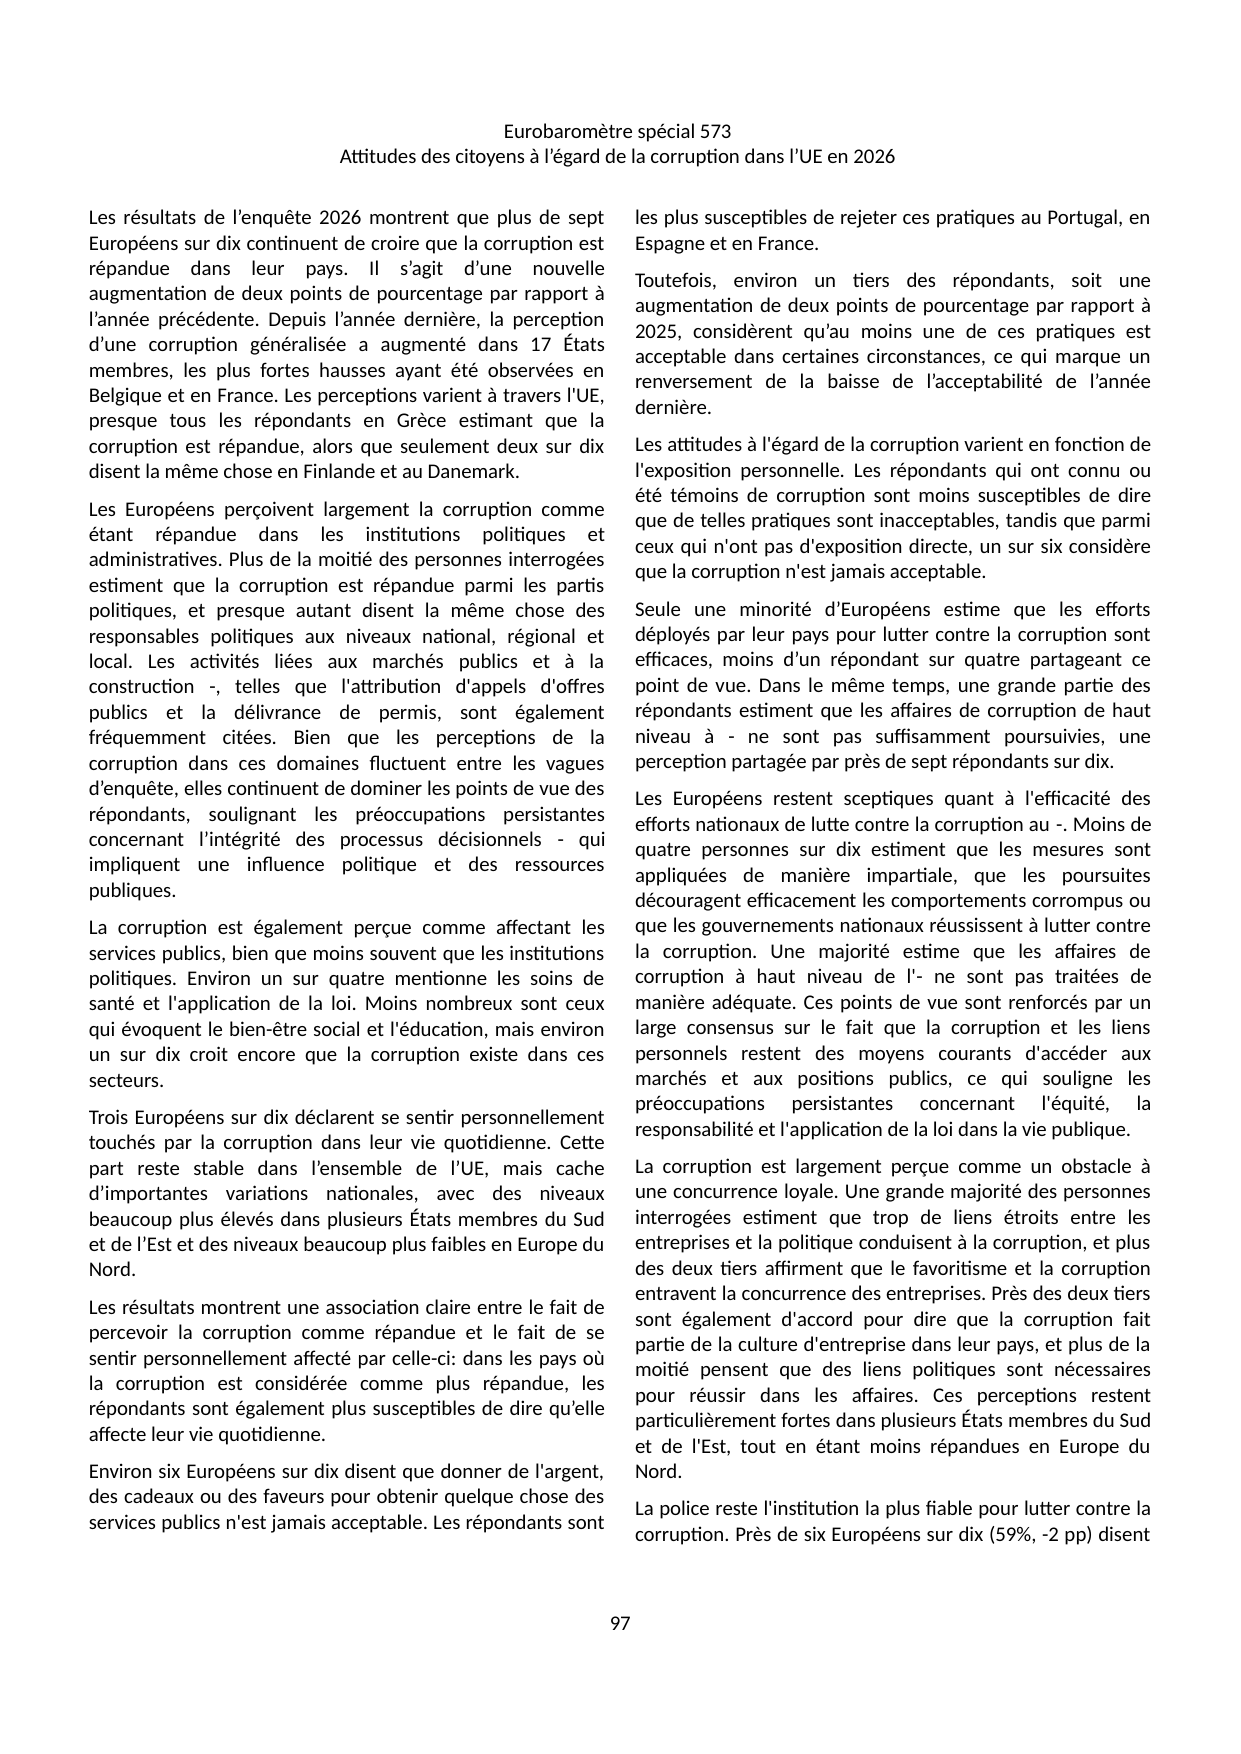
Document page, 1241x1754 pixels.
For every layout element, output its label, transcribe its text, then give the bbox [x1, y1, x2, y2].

text Trois Européens sur dix déclarent se sentir personnellement touchés par la corruption dans leur vie quotidienne. Cette part reste stable dans l’ensemble de l’UE, mais cache d’importantes variations nationales, avec des niveaux beaucoup plus élevés dans plusieurs États membres du Sud et de l’Est et des niveaux beaucoup plus faibles en Europe du Nord. [88, 1104, 605, 1282]
text les plus susceptibles de rejeter ces pratiques au Portugal, en Espagne et en France. [635, 204, 1152, 255]
text La police reste l'institution la plus fiable pour lutter contre la corruption. Près de six Européens sur dix (59%, -2 pp) disent [635, 1496, 1152, 1546]
text Les résultats montrent une association claire entre le fait de percevoir la corruption comme répandue et le fait de se sentir personnellement affecté par celle-ci: dans les pays où la corruption est considérée comme plus répandue, les répondants sont également plus susceptibles de dire qu’elle affecte leur vie quotidienne. [88, 1294, 605, 1446]
text Les Européens perçoivent largement la corruption comme étant répandue dans les institutions politiques et administratives. Plus de la moitié des personnes interrogées estiment que la corruption est répandue parmi les partis politiques, et presque autant disent la même chose des responsables politiques aux niveaux national, régional et local. Les activités liées aux marchés publics et à la construction ‑, telles que l'attribution d'appels d'offres publics et la délivrance de permis, sont également fréquemment citées. Bien que les perceptions de la corruption dans ces domaines fluctuent entre les vagues d’enquête, elles continuent de dominer les points de vue des répondants, soulignant les préoccupations persistantes concernant l’intégrité des processus décisionnels ‑ qui impliquent une influence politique et des ressources publiques. [88, 496, 605, 902]
text Les attitudes à l'égard de la corruption varient en fonction de l'exposition personnelle. Les répondants qui ont connu ou été témoins de corruption sont moins susceptibles de dire que de telles pratiques sont inacceptables, tandis que parmi ceux qui n'ont pas d'exposition directe, un sur six considère que la corruption n'est jamais acceptable. [635, 431, 1152, 584]
text La corruption est également perçue comme affectant les services publics, bien que moins souvent que les institutions politiques. Environ un sur quatre mentionne les soins de santé et l'application de la loi. Moins nombreux sont ceux qui évoquent le bien-être social et l'éducation, mais environ un sur dix croit encore que la corruption existe dans ces secteurs. [88, 914, 605, 1092]
text Seule une minorité d’Européens estime que les efforts déployés par leur pays pour lutter contre la corruption sont efficaces, moins d’un répondant sur quatre partageant ce point de vue. Dans le même temps, une grande partie des répondants estiment que les affaires de corruption de haut niveau à ‑ ne sont pas suffisamment poursuivies, une perception partagée par près de sept répondants sur dix. [635, 596, 1152, 774]
text Les Européens restent sceptiques quant à l'efficacité des efforts nationaux de lutte contre la corruption au ‑. Moins de quatre personnes sur dix estiment que les mesures sont appliquées de manière impartiale, que les poursuites découragent efficacement les comportements corrompus ou que les gouvernements nationaux réussissent à lutter contre la corruption. Une majorité estime que les affaires de corruption à haut niveau de l'‑ ne sont pas traitées de manière adéquate. Ces points de vue sont renforcés par un large consensus sur le fait que la corruption et les liens personnels restent des moyens courants d'accéder aux marchés et aux positions publics, ce qui souligne les préoccupations persistantes concernant l'équité, la responsabilité et l'application de la loi dans la vie publique. [635, 786, 1152, 1141]
text Environ six Européens sur dix disent que donner de l'argent, des cadeaux ou des faveurs pour obtenir quelque chose des services publics n'est jamais acceptable. Les répondants sont [88, 1458, 605, 1534]
text La corruption est largement perçue comme un obstacle à une concurrence loyale. Une grande majorité des personnes interrogées estiment que trop de liens étroits entre les entreprises et la politique conduisent à la corruption, et plus des deux tiers affirment que le favoritisme et la corruption entravent la concurrence des entreprises. Près des deux tiers sont également d'accord pour dire que la corruption fait partie de la culture d'entreprise dans leur pays, et plus de la moitié pensent que des liens politiques sont nécessaires pour réussir dans les affaires. Ces perceptions restent particulièrement fortes dans plusieurs États membres du Sud et de l'Est, tout en étant moins répandues en Europe du Nord. [635, 1153, 1152, 1484]
text Toutefois, environ un tiers des répondants, soit une augmentation de deux points de pourcentage par rapport à 2025, considèrent qu’au moins une de ces pratiques est acceptable dans certaines circonstances, ce qui marque un renversement de la baisse de l’acceptabilité de l’année dernière. [635, 267, 1152, 419]
text Les résultats de l’enquête 2026 montrent que plus de sept Européens sur dix continuent de croire que la corruption est répandue dans leur pays. Il s’agit d’une nouvelle augmentation de deux points de pourcentage par rapport à l’année précédente. Depuis l’année dernière, la perception d’une corruption généralisée a augmenté dans 17 États membres, les plus fortes hausses ayant été observées en Belgique et en France. Les perceptions varient à travers l'UE, presque tous les répondants en Grèce estimant que la corruption est répandue, alors que seulement deux sur dix disent la même chose en Finlande et au Danemark. [88, 204, 605, 484]
